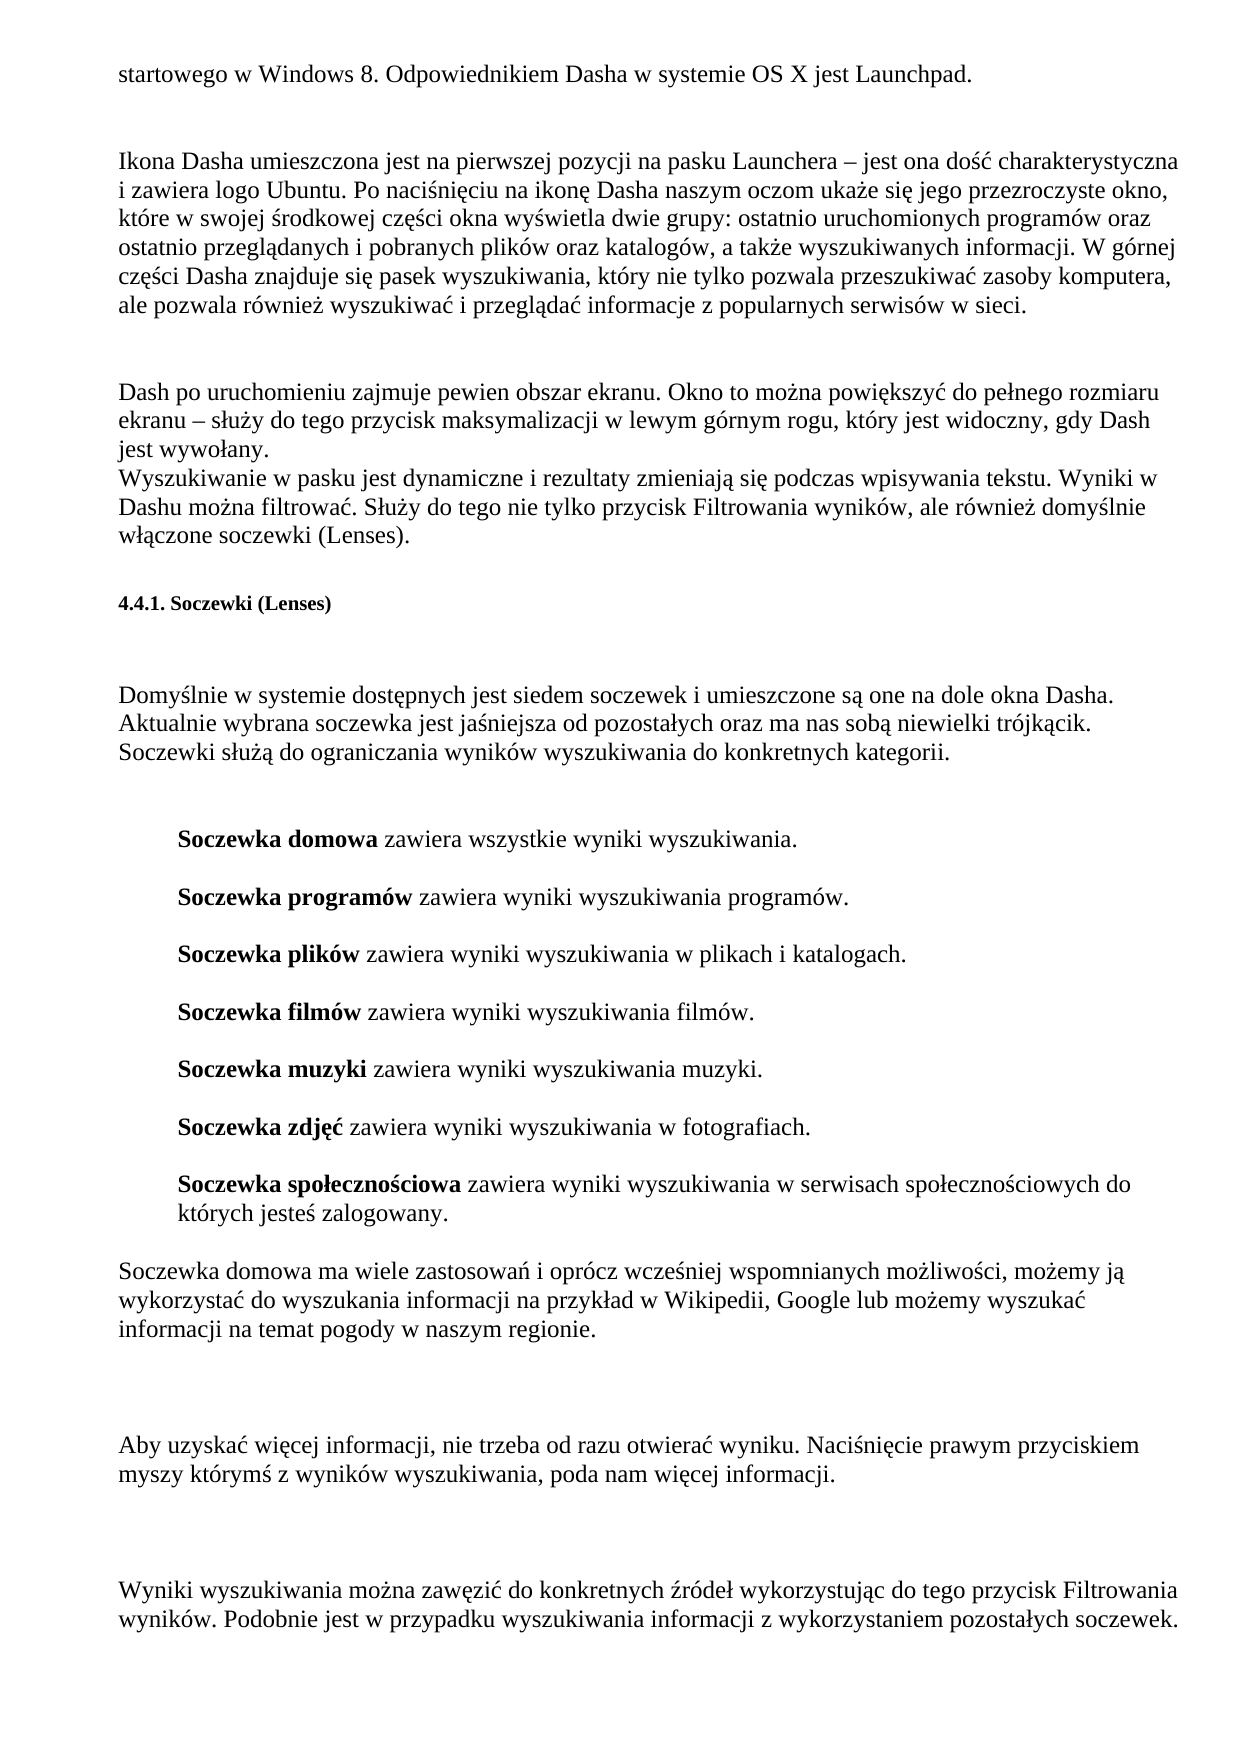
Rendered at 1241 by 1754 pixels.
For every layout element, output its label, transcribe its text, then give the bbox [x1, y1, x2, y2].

text Wyniki wyszukiwania można zawęzić do konkretnych źródeł wykorzystując do tego przycisk Filtrowania wyników. Podobnie jest w przypadku wyszukiwania informacji z wykorzystaniem pozostałych soczewek. [118, 1575, 1181, 1633]
list Soczewka społecznościowa zawiera wyniki wyszukiwania w serwisach społecznościowych do których jesteś zalogowany. [177, 1169, 1181, 1227]
list Soczewka programów zawiera wyniki wyszukiwania programów. [177, 882, 1181, 911]
list Soczewka zdjęć zawiera wyniki wyszukiwania w fotografiach. [177, 1112, 1181, 1141]
text startowego w Windows 8. Odpowiednikiem Dasha w systemie OS X jest Launchpad. [118, 59, 1181, 88]
list Soczewka filmów zawiera wyniki wyszukiwania filmów. [177, 997, 1181, 1026]
text Dash po uruchomieniu zajmuje pewien obszar ekranu. Okno to można powiększyć do pełnego rozmiaru ekranu – służy do tego przycisk maksymalizacji w lewym górnym rogu, który jest widoczny, gdy Dash jest wywołany. Wyszukiwanie w pasku jest dynamiczne i rezultaty zmieniają się podczas wpisywania tekstu. Wyniki w Dashu można filtrować. Służy do tego nie tylko przycisk Filtrowania wyników, ale również domyślnie włączone soczewki (Lenses). [118, 377, 1181, 549]
text Soczewka domowa ma wiele zastosowań i oprócz wcześniej wspomnianych możliwości, możemy ją wykorzystać do wyszukania informacji na przykład w Wikipedii, Google lub możemy wyszukać informacji na temat pogody w naszym regionie. [118, 1256, 1181, 1342]
text Ikona Dasha umieszczona jest na pierwszej pozycji na pasku Launchera – jest ona dość charakterystyczna i zawiera logo Ubuntu. Po naciśnięciu na ikonę Dasha naszym oczom ukaże się jego przezroczyste okno, które w swojej środkowej części okna wyświetla dwie grupy: ostatnio uruchomionych programów oraz ostatnio przeglądanych i pobranych plików oraz katalogów, a także wyszukiwanych informacji. W górnej części Dasha znajduje się pasek wyszukiwania, który nie tylko pozwala przeszukiwać zasoby komputera, ale pozwala również wyszukiwać i przeglądać informacje z popularnych serwisów w sieci. [118, 146, 1181, 318]
text Domyślnie w systemie dostępnych jest siedem soczewek i umieszczone są one na dole okna Dasha. Aktualnie wybrana soczewka jest jaśniejsza od pozostałych oraz ma nas sobą niewielki trójkącik. Soczewki służą do ograniczania wyników wyszukiwania do konkretnych kategorii. [118, 680, 1181, 766]
subtitle 4.4.1. Soczewki (Lenses) [118, 591, 1181, 615]
list Soczewka plików zawiera wyniki wyszukiwania w plikach i katalogach. [177, 939, 1181, 968]
list Soczewka muzyki zawiera wyniki wyszukiwania muzyki. [177, 1054, 1181, 1083]
list Soczewka domowa zawiera wszystkie wyniki wyszukiwania. [177, 824, 1181, 853]
text Aby uzyskać więcej informacji, nie trzeba od razu otwierać wyniku. Naciśnięcie prawym przyciskiem myszy którymś z wyników wyszukiwania, poda nam więcej informacji. [118, 1430, 1181, 1488]
